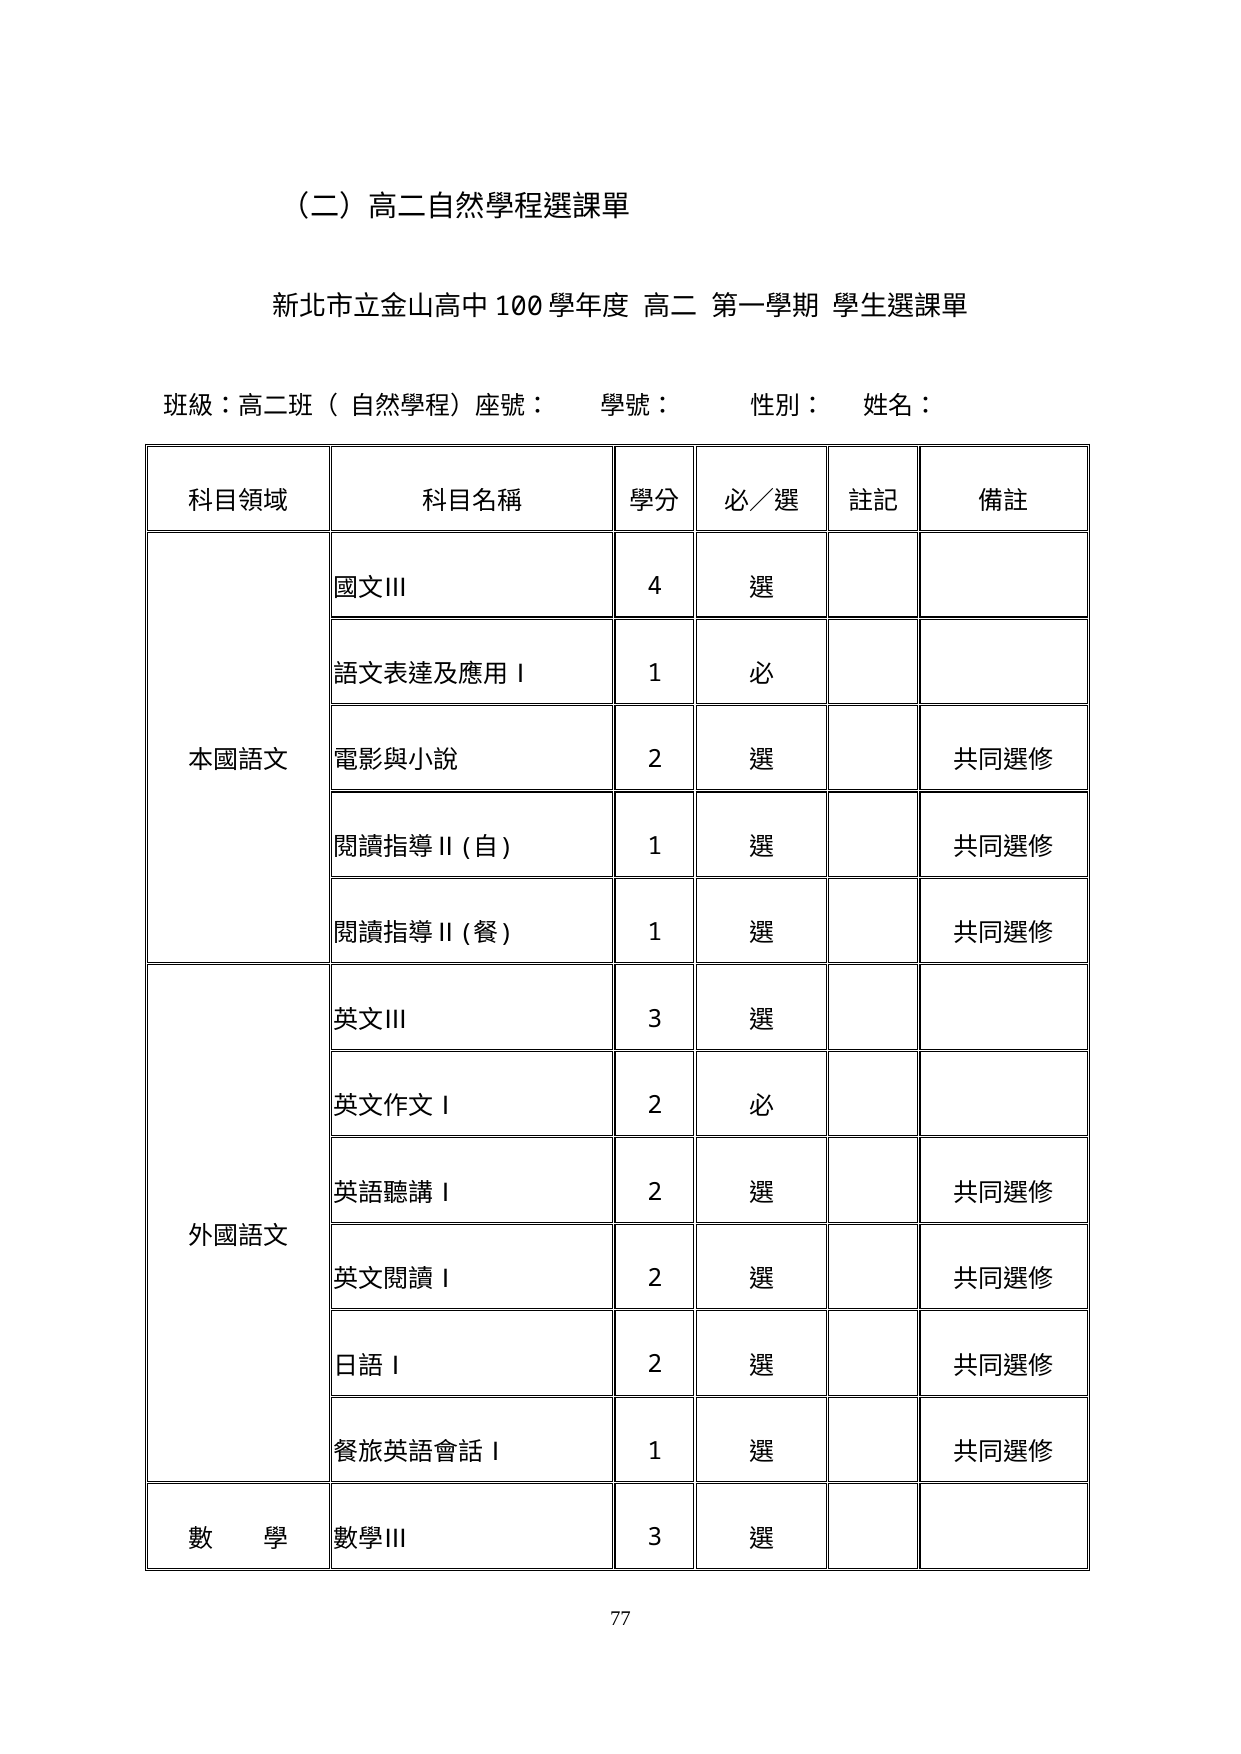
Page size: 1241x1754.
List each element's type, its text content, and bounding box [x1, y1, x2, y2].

table_cell 閱讀指導Ⅱ(餐) [332, 879, 612, 962]
table_cell 共同選修 [921, 706, 1087, 789]
table_cell 本國語文 [148, 533, 329, 962]
table_cell 選 [697, 1138, 826, 1222]
table_cell 選 [697, 1398, 826, 1481]
table_cell 數學Ⅲ [332, 1484, 612, 1567]
table_cell [829, 620, 917, 703]
table_cell [829, 533, 917, 616]
table_cell 英語聽講Ⅰ [332, 1138, 612, 1222]
table_cell [921, 965, 1087, 1049]
table_cell [1090, 1222, 1094, 1308]
table_cell 2 [616, 1138, 693, 1222]
table_cell [829, 1225, 917, 1308]
table_cell [1090, 1395, 1094, 1481]
table_cell 2 [616, 1225, 693, 1308]
table_cell [829, 879, 917, 962]
table_cell 選 [697, 965, 826, 1049]
table_cell 語文表達及應用Ⅰ [332, 620, 612, 703]
table_cell 數 學 [148, 1484, 329, 1567]
table_cell 國文Ⅲ [332, 533, 612, 616]
table_cell [1090, 1308, 1094, 1394]
table_header 科目名稱 [332, 447, 612, 530]
text 新北市立金山高中100學年度 高二 第一學期 學生選課單 [118, 262, 1122, 325]
table_cell 英文作文Ⅰ [332, 1052, 612, 1135]
text （二）高二自然學程選課單 [281, 162, 1122, 225]
table_cell [921, 620, 1087, 703]
table_cell 共同選修 [921, 879, 1087, 962]
table_cell 2 [616, 706, 693, 789]
table_cell [921, 1052, 1087, 1135]
table_cell 選 [697, 879, 826, 962]
table_header 學分 [616, 447, 693, 530]
table_cell 選 [697, 1225, 826, 1308]
table_cell [1090, 789, 1094, 876]
table_cell [1090, 703, 1094, 789]
table_header 科目領域 [148, 447, 329, 530]
table_cell 電影與小說 [332, 706, 612, 789]
table_cell [1090, 530, 1094, 616]
table_cell [921, 1484, 1087, 1567]
table_cell 1 [616, 1398, 693, 1481]
table_cell 共同選修 [921, 1138, 1087, 1222]
table_header 備註 [921, 447, 1087, 530]
table_cell [829, 1052, 917, 1135]
table_cell [829, 793, 917, 876]
table_cell 必 [697, 1052, 826, 1135]
table_cell 2 [616, 1311, 693, 1394]
table_cell [829, 706, 917, 789]
table_cell [921, 533, 1087, 616]
table_cell 外國語文 [148, 965, 329, 1481]
table_cell [829, 1484, 917, 1567]
table_cell 3 [616, 965, 693, 1049]
table_cell 1 [616, 879, 693, 962]
table_cell 餐旅英語會話Ⅰ [332, 1398, 612, 1481]
table_cell [1090, 616, 1094, 703]
table_cell 英文閱讀Ⅰ [332, 1225, 612, 1308]
table_cell 選 [697, 793, 826, 876]
table_cell [829, 1311, 917, 1394]
table_cell 必 [697, 620, 826, 703]
table_cell 3 [616, 1484, 693, 1567]
table_cell 閱讀指導Ⅱ(自) [332, 793, 612, 876]
table_cell 選 [697, 1311, 826, 1394]
table_cell 4 [616, 533, 693, 616]
table_cell 1 [616, 620, 693, 703]
table_cell [1090, 876, 1094, 962]
table_cell [829, 1138, 917, 1222]
table_header 必／選 [697, 447, 826, 530]
table_cell 2 [616, 1052, 693, 1135]
table_cell 共同選修 [921, 793, 1087, 876]
table_header [1090, 444, 1094, 530]
table_cell [829, 965, 917, 1049]
text 班級：高二班（ 自然學程）座號： 學號： 性別： 姓名： [118, 362, 1122, 425]
table_cell 選 [697, 1484, 826, 1567]
table_cell [1090, 1049, 1094, 1135]
table_cell 1 [616, 793, 693, 876]
table_cell 共同選修 [921, 1225, 1087, 1308]
table_cell 日語Ⅰ [332, 1311, 612, 1394]
table_cell [1090, 962, 1094, 1049]
table_cell [1090, 1481, 1094, 1567]
table_cell 共同選修 [921, 1398, 1087, 1481]
table_header 註記 [829, 447, 917, 530]
table_cell 共同選修 [921, 1311, 1087, 1394]
table_cell 選 [697, 533, 826, 616]
table_cell 選 [697, 706, 826, 789]
table_cell 英文Ⅲ [332, 965, 612, 1049]
table_cell [829, 1398, 917, 1481]
table_cell [1090, 1135, 1094, 1222]
